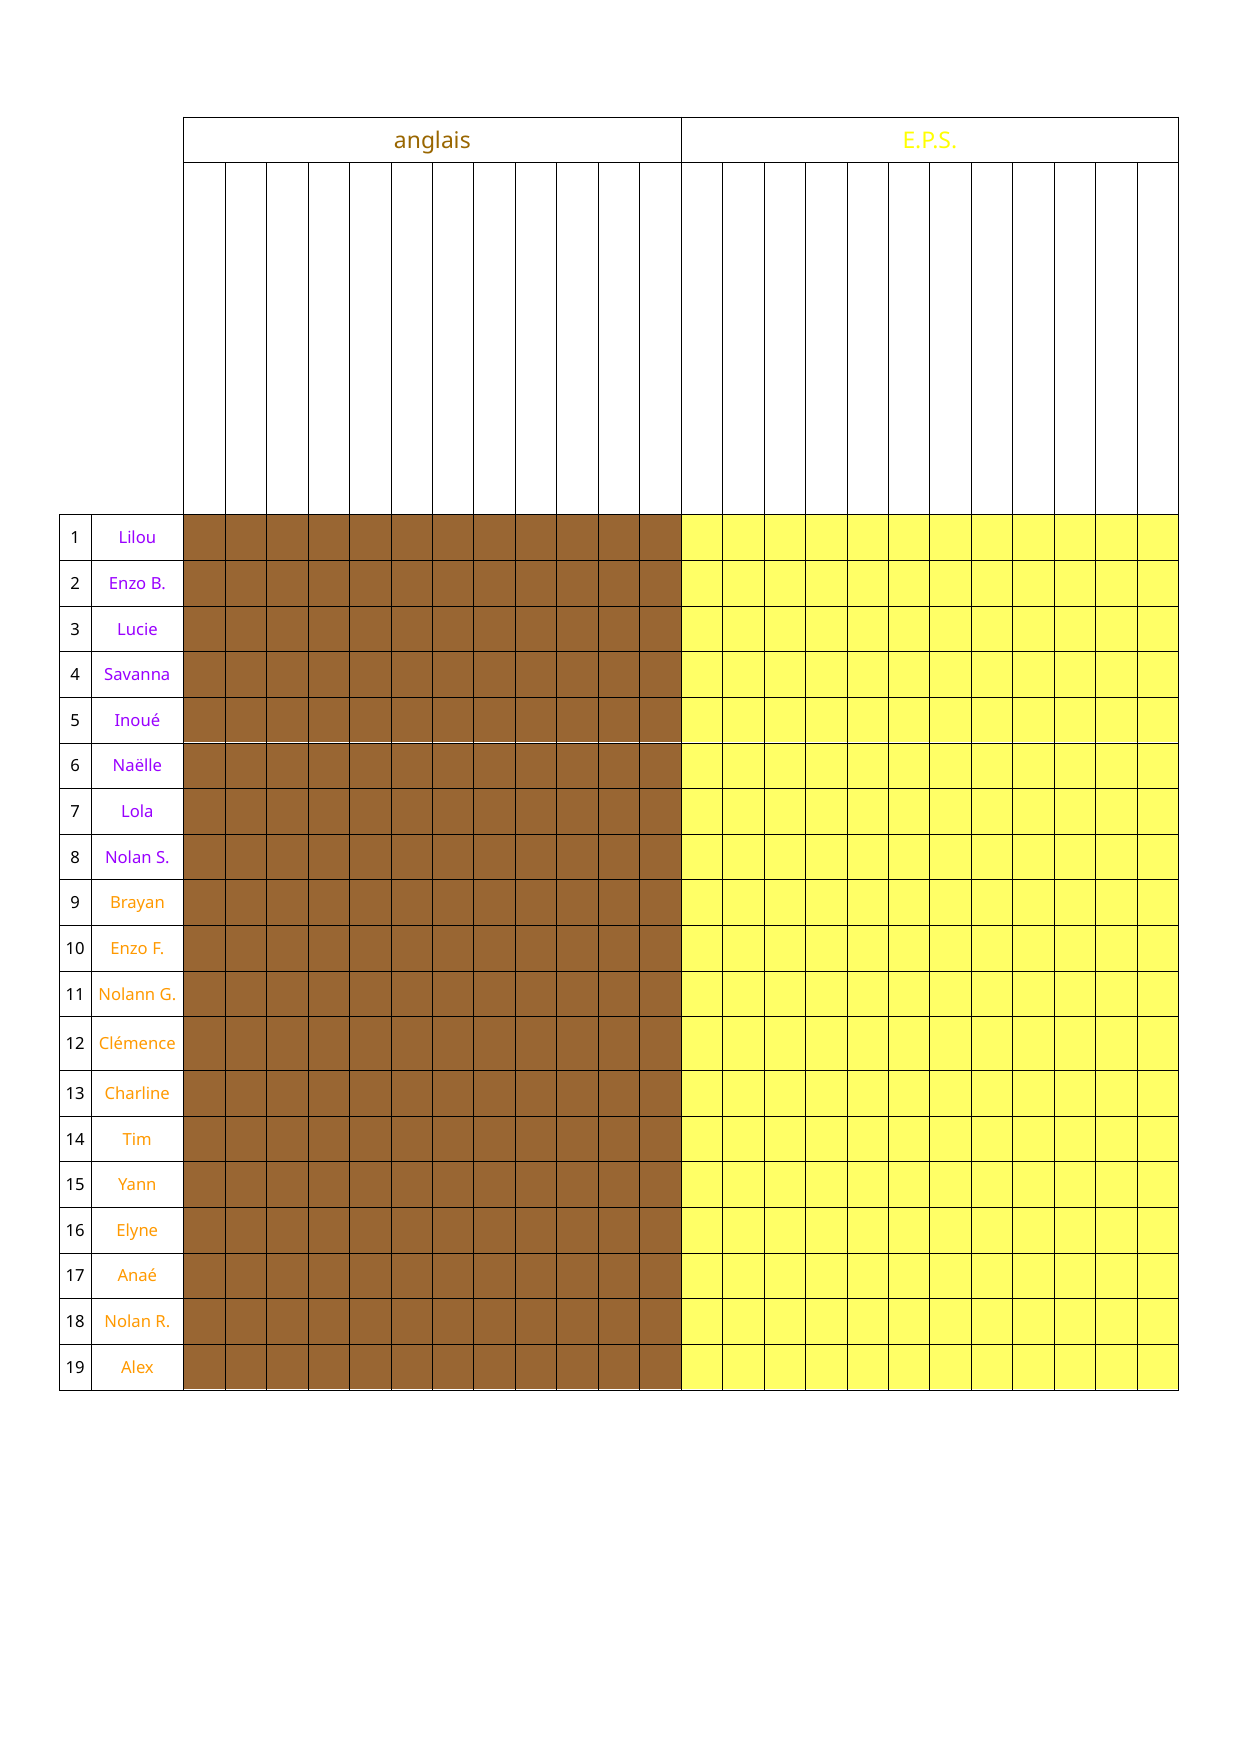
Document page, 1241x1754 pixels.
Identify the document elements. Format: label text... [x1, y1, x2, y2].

table_cell [184, 744, 225, 788]
table_cell [433, 515, 473, 560]
table_cell [557, 163, 598, 514]
table_cell [392, 1017, 432, 1070]
table_cell [930, 1345, 971, 1389]
table_cell [557, 1071, 598, 1116]
table_cell [889, 1017, 929, 1070]
table_cell [226, 1208, 266, 1253]
table_cell [433, 1162, 473, 1207]
table_cell [309, 835, 349, 879]
table_cell [433, 561, 473, 606]
table_cell [267, 1017, 308, 1070]
table_cell [1138, 1208, 1178, 1253]
table_cell [1138, 515, 1178, 560]
table_cell [1096, 972, 1137, 1016]
table_cell [972, 1117, 1012, 1161]
table_cell [392, 607, 432, 651]
table_cell [723, 1162, 764, 1207]
table_cell [1013, 1117, 1054, 1161]
table_cell [806, 515, 847, 560]
table_cell [557, 1017, 598, 1070]
table_cell [1138, 1162, 1178, 1207]
table_cell [889, 1208, 929, 1253]
table_cell [267, 880, 308, 925]
table_cell [723, 926, 764, 971]
table_cell [91, 162, 183, 514]
table_cell [848, 926, 888, 971]
table_cell [392, 1254, 432, 1298]
table_cell [599, 652, 639, 697]
table_cell [267, 515, 308, 560]
table_cell [309, 1254, 349, 1298]
table_cell [433, 1345, 473, 1389]
table_cell [184, 789, 225, 834]
table_cell [682, 880, 722, 925]
table_cell [1055, 698, 1095, 742]
table_cell [972, 1071, 1012, 1116]
table_cell [474, 163, 515, 514]
table_cell [640, 972, 681, 1016]
table_cell [640, 789, 681, 834]
table_cell [1138, 1254, 1178, 1298]
table_cell [1138, 1345, 1178, 1389]
table_cell [392, 1117, 432, 1161]
table_cell [1013, 744, 1054, 788]
table_cell [474, 1345, 515, 1389]
table_cell [184, 1117, 225, 1161]
table_cell [516, 561, 556, 606]
table_cell [599, 515, 639, 560]
table_cell [226, 561, 266, 606]
table_cell [972, 880, 1012, 925]
table_cell [433, 163, 473, 514]
table_cell [557, 515, 598, 560]
table_cell [599, 789, 639, 834]
table_cell [392, 972, 432, 1016]
table_cell [889, 652, 929, 697]
table_cell [723, 607, 764, 651]
table_cell [1096, 1017, 1137, 1070]
table_cell [433, 1254, 473, 1298]
table_cell 2 [60, 561, 91, 606]
table_cell Enzo B. [92, 561, 183, 606]
table_cell [723, 789, 764, 834]
table_cell [1055, 607, 1095, 651]
table_cell [806, 163, 847, 514]
table_cell [226, 607, 266, 651]
table_cell [309, 1299, 349, 1344]
table_cell [350, 561, 391, 606]
table_cell [474, 1017, 515, 1070]
table_cell [474, 789, 515, 834]
table_cell [599, 744, 639, 788]
table_cell [848, 1208, 888, 1253]
table_cell [1138, 1117, 1178, 1161]
table_cell [972, 926, 1012, 971]
table_cell 1 [60, 515, 91, 560]
table_cell [226, 744, 266, 788]
table_cell [1055, 1299, 1095, 1344]
table_cell [1013, 561, 1054, 606]
table_cell [557, 789, 598, 834]
table_cell [1055, 1017, 1095, 1070]
table_cell [599, 1299, 639, 1344]
table_cell [309, 1017, 349, 1070]
table_cell [806, 972, 847, 1016]
table_cell Lilou [92, 515, 183, 560]
table_cell [599, 835, 639, 879]
table_cell [267, 698, 308, 742]
table_cell [557, 698, 598, 742]
table_cell [226, 972, 266, 1016]
table_cell [226, 1299, 266, 1344]
table_cell [557, 972, 598, 1016]
table_cell [1138, 698, 1178, 742]
table_cell [640, 1299, 681, 1344]
table_cell [848, 835, 888, 879]
table_cell [1096, 515, 1137, 560]
table_cell [972, 515, 1012, 560]
table_cell [765, 1208, 805, 1253]
table_cell [930, 515, 971, 560]
table_cell [723, 744, 764, 788]
table_cell [516, 1017, 556, 1070]
table_cell [889, 744, 929, 788]
table_cell [640, 515, 681, 560]
table_cell [806, 1345, 847, 1389]
table_cell [474, 926, 515, 971]
table_cell [392, 789, 432, 834]
table_cell [806, 698, 847, 742]
table_cell [723, 972, 764, 1016]
table_cell [433, 652, 473, 697]
table_cell [972, 1208, 1012, 1253]
table_cell [309, 1208, 349, 1253]
table_cell [806, 561, 847, 606]
table_cell [226, 515, 266, 560]
table_cell [972, 561, 1012, 606]
table_cell [1138, 1017, 1178, 1070]
table_cell [889, 561, 929, 606]
table_cell [392, 744, 432, 788]
table_cell [184, 926, 225, 971]
table_cell [765, 1162, 805, 1207]
table_cell [765, 972, 805, 1016]
table_cell [516, 744, 556, 788]
table_cell [433, 926, 473, 971]
table_cell [765, 789, 805, 834]
table_cell [1138, 652, 1178, 697]
table_cell [682, 1345, 722, 1389]
table_cell [267, 1299, 308, 1344]
table_cell [806, 1162, 847, 1207]
table_cell [682, 698, 722, 742]
table_cell [392, 698, 432, 742]
table_cell [848, 972, 888, 1016]
table_cell [806, 880, 847, 925]
table_cell [1138, 789, 1178, 834]
table_cell [972, 1345, 1012, 1389]
table_cell [474, 515, 515, 560]
table_cell [1055, 1345, 1095, 1389]
table_cell [806, 1208, 847, 1253]
table_cell [930, 789, 971, 834]
table_cell [930, 652, 971, 697]
table_cell [1013, 1299, 1054, 1344]
table_cell [392, 835, 432, 879]
table_cell [640, 163, 681, 514]
table_cell [848, 744, 888, 788]
table_cell [930, 1071, 971, 1116]
table_cell [599, 1117, 639, 1161]
table_cell [267, 789, 308, 834]
table_cell [806, 607, 847, 651]
table_cell [848, 607, 888, 651]
table_cell [972, 789, 1012, 834]
table_cell [640, 1017, 681, 1070]
table_cell [433, 1299, 473, 1344]
table_cell [640, 926, 681, 971]
table_cell [1013, 652, 1054, 697]
table_cell [350, 880, 391, 925]
table_cell [1138, 835, 1178, 879]
table_cell [930, 880, 971, 925]
table_cell [765, 652, 805, 697]
table_cell [930, 561, 971, 606]
table_cell [848, 1345, 888, 1389]
table_cell [723, 561, 764, 606]
table_cell [1096, 1345, 1137, 1389]
table_cell [1055, 926, 1095, 971]
table_cell [1138, 1071, 1178, 1116]
table_cell [972, 1017, 1012, 1070]
table_cell [516, 1162, 556, 1207]
table_cell [309, 1117, 349, 1161]
table_cell [972, 607, 1012, 651]
table_cell [765, 1017, 805, 1070]
table_cell [889, 926, 929, 971]
table_cell [889, 1299, 929, 1344]
table_cell [599, 561, 639, 606]
table_cell [350, 1208, 391, 1253]
table_cell [309, 607, 349, 651]
table_cell [309, 744, 349, 788]
table_cell [599, 1208, 639, 1253]
table_cell [433, 789, 473, 834]
table_cell [640, 652, 681, 697]
table_cell [930, 972, 971, 1016]
table_cell [682, 835, 722, 879]
table_cell [1055, 561, 1095, 606]
table_cell [1013, 1071, 1054, 1116]
table_cell [267, 1208, 308, 1253]
table_cell [889, 515, 929, 560]
table_cell [184, 1299, 225, 1344]
table_cell [1138, 163, 1178, 514]
table_cell [433, 835, 473, 879]
table_cell 16 [60, 1208, 91, 1253]
table_cell [516, 1071, 556, 1116]
table_cell [765, 163, 805, 514]
table_cell [1096, 880, 1137, 925]
table_cell [350, 607, 391, 651]
table_cell [1013, 607, 1054, 651]
table_cell [557, 744, 598, 788]
table_cell [1096, 652, 1137, 697]
table_cell Nolan R. [92, 1299, 183, 1344]
table_cell [309, 652, 349, 697]
table_cell [889, 1071, 929, 1116]
table_cell [557, 1299, 598, 1344]
table_cell [184, 607, 225, 651]
table_cell [765, 1299, 805, 1344]
table_cell [682, 1117, 722, 1161]
table_cell [682, 972, 722, 1016]
table_cell [226, 1017, 266, 1070]
table_cell [184, 835, 225, 879]
table_cell [1055, 835, 1095, 879]
table_cell 18 [60, 1299, 91, 1344]
table_cell [350, 835, 391, 879]
table_cell [516, 607, 556, 651]
table_cell [1013, 1254, 1054, 1298]
table_cell [723, 515, 764, 560]
table_cell [1055, 1162, 1095, 1207]
table_cell [889, 972, 929, 1016]
table_cell [1055, 972, 1095, 1016]
table_cell [350, 1254, 391, 1298]
table_cell [184, 515, 225, 560]
table_cell [1013, 515, 1054, 560]
table_cell [848, 1071, 888, 1116]
table_cell [557, 1345, 598, 1389]
table_cell [1013, 926, 1054, 971]
table_cell [889, 1254, 929, 1298]
table_cell [309, 972, 349, 1016]
table_cell [640, 1117, 681, 1161]
table_cell [557, 835, 598, 879]
table_cell [184, 1071, 225, 1116]
table_cell [350, 744, 391, 788]
table_cell [184, 972, 225, 1016]
table_cell [682, 607, 722, 651]
table_cell [1013, 1345, 1054, 1389]
table_cell [1138, 972, 1178, 1016]
table_cell [433, 744, 473, 788]
table_cell [723, 1254, 764, 1298]
table_cell [267, 1254, 308, 1298]
table_cell [184, 1017, 225, 1070]
table_cell [474, 1071, 515, 1116]
table_cell [599, 926, 639, 971]
table_cell [806, 744, 847, 788]
table_cell [640, 835, 681, 879]
table_cell [474, 607, 515, 651]
table_cell [474, 561, 515, 606]
table_cell [765, 561, 805, 606]
table_cell [226, 698, 266, 742]
table_cell [765, 1345, 805, 1389]
table_cell [1013, 1162, 1054, 1207]
table_cell [1055, 744, 1095, 788]
table_cell [350, 1162, 391, 1207]
table_cell [184, 1162, 225, 1207]
table_cell [309, 561, 349, 606]
table_cell [848, 1254, 888, 1298]
table_cell [640, 607, 681, 651]
table_cell [350, 163, 391, 514]
table_cell [267, 1117, 308, 1161]
table_cell [350, 1345, 391, 1389]
table_cell [930, 1208, 971, 1253]
table_cell [516, 789, 556, 834]
table_cell [267, 607, 308, 651]
table_cell [930, 1162, 971, 1207]
table_cell [1055, 652, 1095, 697]
table_cell Enzo F. [92, 926, 183, 971]
table_cell 7 [60, 789, 91, 834]
table_cell [226, 1071, 266, 1116]
table_cell [557, 1208, 598, 1253]
table_cell [350, 1299, 391, 1344]
table_cell [972, 972, 1012, 1016]
table_cell [930, 926, 971, 971]
table_cell [184, 561, 225, 606]
table_cell [972, 835, 1012, 879]
table_cell [557, 561, 598, 606]
table_cell [184, 1208, 225, 1253]
table_cell [433, 972, 473, 1016]
table_cell Inoué [92, 698, 183, 742]
table_cell [1055, 1071, 1095, 1116]
table_cell [682, 652, 722, 697]
table_cell [889, 1345, 929, 1389]
table_cell [392, 163, 432, 514]
table_cell [765, 607, 805, 651]
table_cell [1096, 1162, 1137, 1207]
table_cell [765, 1254, 805, 1298]
table_cell [765, 744, 805, 788]
table_cell [1055, 1117, 1095, 1161]
table_cell [723, 163, 764, 514]
table_cell [640, 1254, 681, 1298]
table_cell [1055, 163, 1095, 514]
table_cell [806, 835, 847, 879]
table_cell 17 [60, 1254, 91, 1298]
table_cell [557, 1117, 598, 1161]
table_cell [350, 698, 391, 742]
table_cell [226, 652, 266, 697]
table_cell [1138, 880, 1178, 925]
table_cell Elyne [92, 1208, 183, 1253]
table_cell [350, 1017, 391, 1070]
table_cell [433, 880, 473, 925]
table_cell [226, 1254, 266, 1298]
table_cell [1013, 1208, 1054, 1253]
table_cell [1138, 607, 1178, 651]
table_cell [350, 789, 391, 834]
table_cell [972, 163, 1012, 514]
table_cell [474, 652, 515, 697]
table_cell [1096, 744, 1137, 788]
table_cell [889, 607, 929, 651]
table_cell [474, 880, 515, 925]
table_cell 15 [60, 1162, 91, 1207]
table_cell [309, 163, 349, 514]
table_cell [599, 1071, 639, 1116]
table_header E.P.S. [682, 118, 1178, 162]
table_cell [889, 880, 929, 925]
table_cell Alex [92, 1345, 183, 1389]
table_cell [889, 163, 929, 514]
table_cell [433, 1208, 473, 1253]
table_cell [474, 744, 515, 788]
table_cell [267, 1071, 308, 1116]
table_cell [350, 1071, 391, 1116]
table_cell [1096, 1254, 1137, 1298]
table_cell [267, 744, 308, 788]
table_cell [1013, 698, 1054, 742]
table_cell [516, 926, 556, 971]
table_cell [267, 652, 308, 697]
table_cell [557, 652, 598, 697]
table_cell [765, 880, 805, 925]
table_cell [848, 880, 888, 925]
table_cell [392, 1162, 432, 1207]
table_cell [1096, 698, 1137, 742]
table_cell [723, 652, 764, 697]
table_cell [889, 1117, 929, 1161]
table_cell [474, 1162, 515, 1207]
table_cell [516, 652, 556, 697]
table_cell [184, 1345, 225, 1389]
table_cell [848, 1162, 888, 1207]
table_cell [640, 1162, 681, 1207]
table_cell [723, 835, 764, 879]
table_cell [1055, 1208, 1095, 1253]
table_cell Brayan [92, 880, 183, 925]
table_cell [392, 1208, 432, 1253]
table_cell [392, 561, 432, 606]
table_cell [474, 972, 515, 1016]
table_cell [682, 163, 722, 514]
table_cell [1138, 744, 1178, 788]
table_cell [640, 880, 681, 925]
table_cell [972, 744, 1012, 788]
table_cell 6 [60, 744, 91, 788]
table_cell [350, 972, 391, 1016]
table_cell [184, 652, 225, 697]
table_cell [433, 1071, 473, 1116]
table_cell 8 [60, 835, 91, 879]
table_cell [930, 744, 971, 788]
table_cell [309, 880, 349, 925]
table_cell 13 [60, 1071, 91, 1116]
table_cell [267, 926, 308, 971]
table_cell [226, 926, 266, 971]
table_cell [848, 163, 888, 514]
table_cell [1055, 789, 1095, 834]
table_cell [599, 1162, 639, 1207]
table_cell [226, 880, 266, 925]
table_cell [516, 1117, 556, 1161]
table_cell [682, 789, 722, 834]
table_cell [723, 1208, 764, 1253]
table_cell [682, 1208, 722, 1253]
table_cell [267, 561, 308, 606]
table_cell [599, 1017, 639, 1070]
table_cell [474, 698, 515, 742]
table_header anglais [184, 118, 681, 162]
table_cell [889, 698, 929, 742]
table_cell [640, 561, 681, 606]
table_cell [474, 1299, 515, 1344]
table_cell Anaé [92, 1254, 183, 1298]
table_cell 11 [60, 972, 91, 1016]
table_cell [267, 835, 308, 879]
table_cell [682, 1162, 722, 1207]
table_cell [1096, 835, 1137, 879]
table_cell 10 [60, 926, 91, 971]
table_cell [723, 1017, 764, 1070]
table_cell [930, 607, 971, 651]
table_cell [1013, 835, 1054, 879]
table_cell [599, 880, 639, 925]
table_cell Yann [92, 1162, 183, 1207]
table_cell [806, 1254, 847, 1298]
table_cell [848, 561, 888, 606]
table_cell [309, 926, 349, 971]
table_cell 9 [60, 880, 91, 925]
table_cell [433, 1017, 473, 1070]
table_cell Lola [92, 789, 183, 834]
table_cell 12 [60, 1017, 91, 1070]
table_cell [723, 1345, 764, 1389]
table_cell [806, 1017, 847, 1070]
table_cell [267, 1345, 308, 1389]
table_cell [1013, 163, 1054, 514]
table_cell 4 [60, 652, 91, 697]
table_cell [184, 163, 225, 514]
table_cell [557, 926, 598, 971]
table_cell [226, 1117, 266, 1161]
table_cell [848, 1117, 888, 1161]
table_cell [972, 698, 1012, 742]
table_cell [640, 1208, 681, 1253]
table_cell 19 [60, 1345, 91, 1389]
table_cell [682, 1017, 722, 1070]
table_cell [392, 515, 432, 560]
table_cell [889, 835, 929, 879]
table_cell [184, 880, 225, 925]
table_cell [226, 789, 266, 834]
table_cell [723, 1071, 764, 1116]
table_cell [184, 1254, 225, 1298]
table_cell [1096, 1208, 1137, 1253]
table_cell [972, 1254, 1012, 1298]
table_cell [848, 652, 888, 697]
table_cell [1055, 1254, 1095, 1298]
table_cell [350, 926, 391, 971]
table_cell [516, 1299, 556, 1344]
table_cell [392, 926, 432, 971]
table_cell [516, 835, 556, 879]
table_cell [516, 163, 556, 514]
table_cell [516, 698, 556, 742]
table_cell [474, 835, 515, 879]
table_cell [848, 698, 888, 742]
table_cell [309, 515, 349, 560]
table_cell [350, 652, 391, 697]
table_cell [1055, 880, 1095, 925]
table_cell Savanna [92, 652, 183, 697]
table_cell [1096, 561, 1137, 606]
table_cell [599, 1345, 639, 1389]
table_cell [599, 972, 639, 1016]
table_cell [474, 1117, 515, 1161]
table_cell [1096, 1117, 1137, 1161]
table_cell [930, 1017, 971, 1070]
table_cell [765, 835, 805, 879]
table_cell [930, 1117, 971, 1161]
table_cell [184, 698, 225, 742]
table_cell 5 [60, 698, 91, 742]
table_cell [806, 789, 847, 834]
table_cell [972, 652, 1012, 697]
table_cell [723, 698, 764, 742]
table_cell [682, 1254, 722, 1298]
table_cell [599, 698, 639, 742]
table_cell [848, 1017, 888, 1070]
table_cell [806, 652, 847, 697]
table_cell [806, 1071, 847, 1116]
table_cell Naëlle [92, 744, 183, 788]
table_cell [309, 1071, 349, 1116]
table_cell [516, 1208, 556, 1253]
table_cell [1055, 515, 1095, 560]
table_header [59, 117, 91, 162]
table_cell [309, 789, 349, 834]
table_cell 3 [60, 607, 91, 651]
table_cell [682, 561, 722, 606]
table_cell [848, 789, 888, 834]
table_cell [930, 163, 971, 514]
table_cell [433, 698, 473, 742]
table_cell Tim [92, 1117, 183, 1161]
table_cell [765, 926, 805, 971]
table_cell [682, 1071, 722, 1116]
table_cell [640, 744, 681, 788]
table_cell [930, 1254, 971, 1298]
table_cell [806, 926, 847, 971]
table_cell [309, 1345, 349, 1389]
table_cell [930, 835, 971, 879]
table_cell [516, 1254, 556, 1298]
table_cell [226, 835, 266, 879]
table_cell Charline [92, 1071, 183, 1116]
table_cell [1138, 926, 1178, 971]
table_cell [682, 515, 722, 560]
table_cell Lucie [92, 607, 183, 651]
table_cell [640, 1345, 681, 1389]
table_cell [806, 1299, 847, 1344]
table_cell [226, 163, 266, 514]
table_cell [640, 698, 681, 742]
table_cell [682, 1299, 722, 1344]
table_cell [557, 607, 598, 651]
table_cell [1096, 163, 1137, 514]
table_cell [1013, 1017, 1054, 1070]
table_cell [723, 880, 764, 925]
table_cell [723, 1117, 764, 1161]
table_cell [930, 1299, 971, 1344]
table_cell [1013, 880, 1054, 925]
table_cell [765, 1071, 805, 1116]
table_cell [1138, 561, 1178, 606]
table_cell [599, 607, 639, 651]
table_header [91, 117, 183, 162]
table_cell [1138, 1299, 1178, 1344]
table_cell [392, 880, 432, 925]
table_cell [889, 1162, 929, 1207]
table_cell [267, 972, 308, 1016]
table_cell [599, 163, 639, 514]
table_cell [1096, 926, 1137, 971]
table_cell [640, 1071, 681, 1116]
table_cell [309, 1162, 349, 1207]
table_cell [848, 1299, 888, 1344]
table_cell [59, 162, 91, 514]
table_cell [309, 698, 349, 742]
table_cell [723, 1299, 764, 1344]
table_cell [392, 1071, 432, 1116]
table_cell [392, 1299, 432, 1344]
table_cell [930, 698, 971, 742]
table_cell [474, 1208, 515, 1253]
table_cell [557, 880, 598, 925]
table_cell [765, 1117, 805, 1161]
table_cell [1013, 789, 1054, 834]
table_cell [682, 926, 722, 971]
table_cell [267, 1162, 308, 1207]
table_cell [350, 1117, 391, 1161]
table_cell [516, 515, 556, 560]
table_cell [599, 1254, 639, 1298]
table_cell [765, 515, 805, 560]
table_cell [433, 607, 473, 651]
table_cell [806, 1117, 847, 1161]
table_cell [1013, 972, 1054, 1016]
table_cell [350, 515, 391, 560]
table_cell [557, 1254, 598, 1298]
table_cell [516, 1345, 556, 1389]
table_cell [226, 1345, 266, 1389]
table_cell Clémence [92, 1017, 183, 1070]
table_cell [516, 880, 556, 925]
table_cell Nolann G. [92, 972, 183, 1016]
table_cell [1096, 789, 1137, 834]
table_cell [1096, 1071, 1137, 1116]
table_cell Nolan S. [92, 835, 183, 879]
table_cell [1096, 1299, 1137, 1344]
table_cell [474, 1254, 515, 1298]
table_cell [392, 652, 432, 697]
table_cell [557, 1162, 598, 1207]
table_cell [226, 1162, 266, 1207]
table_cell [848, 515, 888, 560]
table_cell [972, 1162, 1012, 1207]
table_cell [516, 972, 556, 1016]
table_cell [433, 1117, 473, 1161]
table_cell [267, 163, 308, 514]
table_cell [392, 1345, 432, 1389]
table_cell [765, 698, 805, 742]
table_cell 14 [60, 1117, 91, 1161]
table_cell [889, 789, 929, 834]
table_cell [682, 744, 722, 788]
table_cell [1096, 607, 1137, 651]
table_cell [972, 1299, 1012, 1344]
